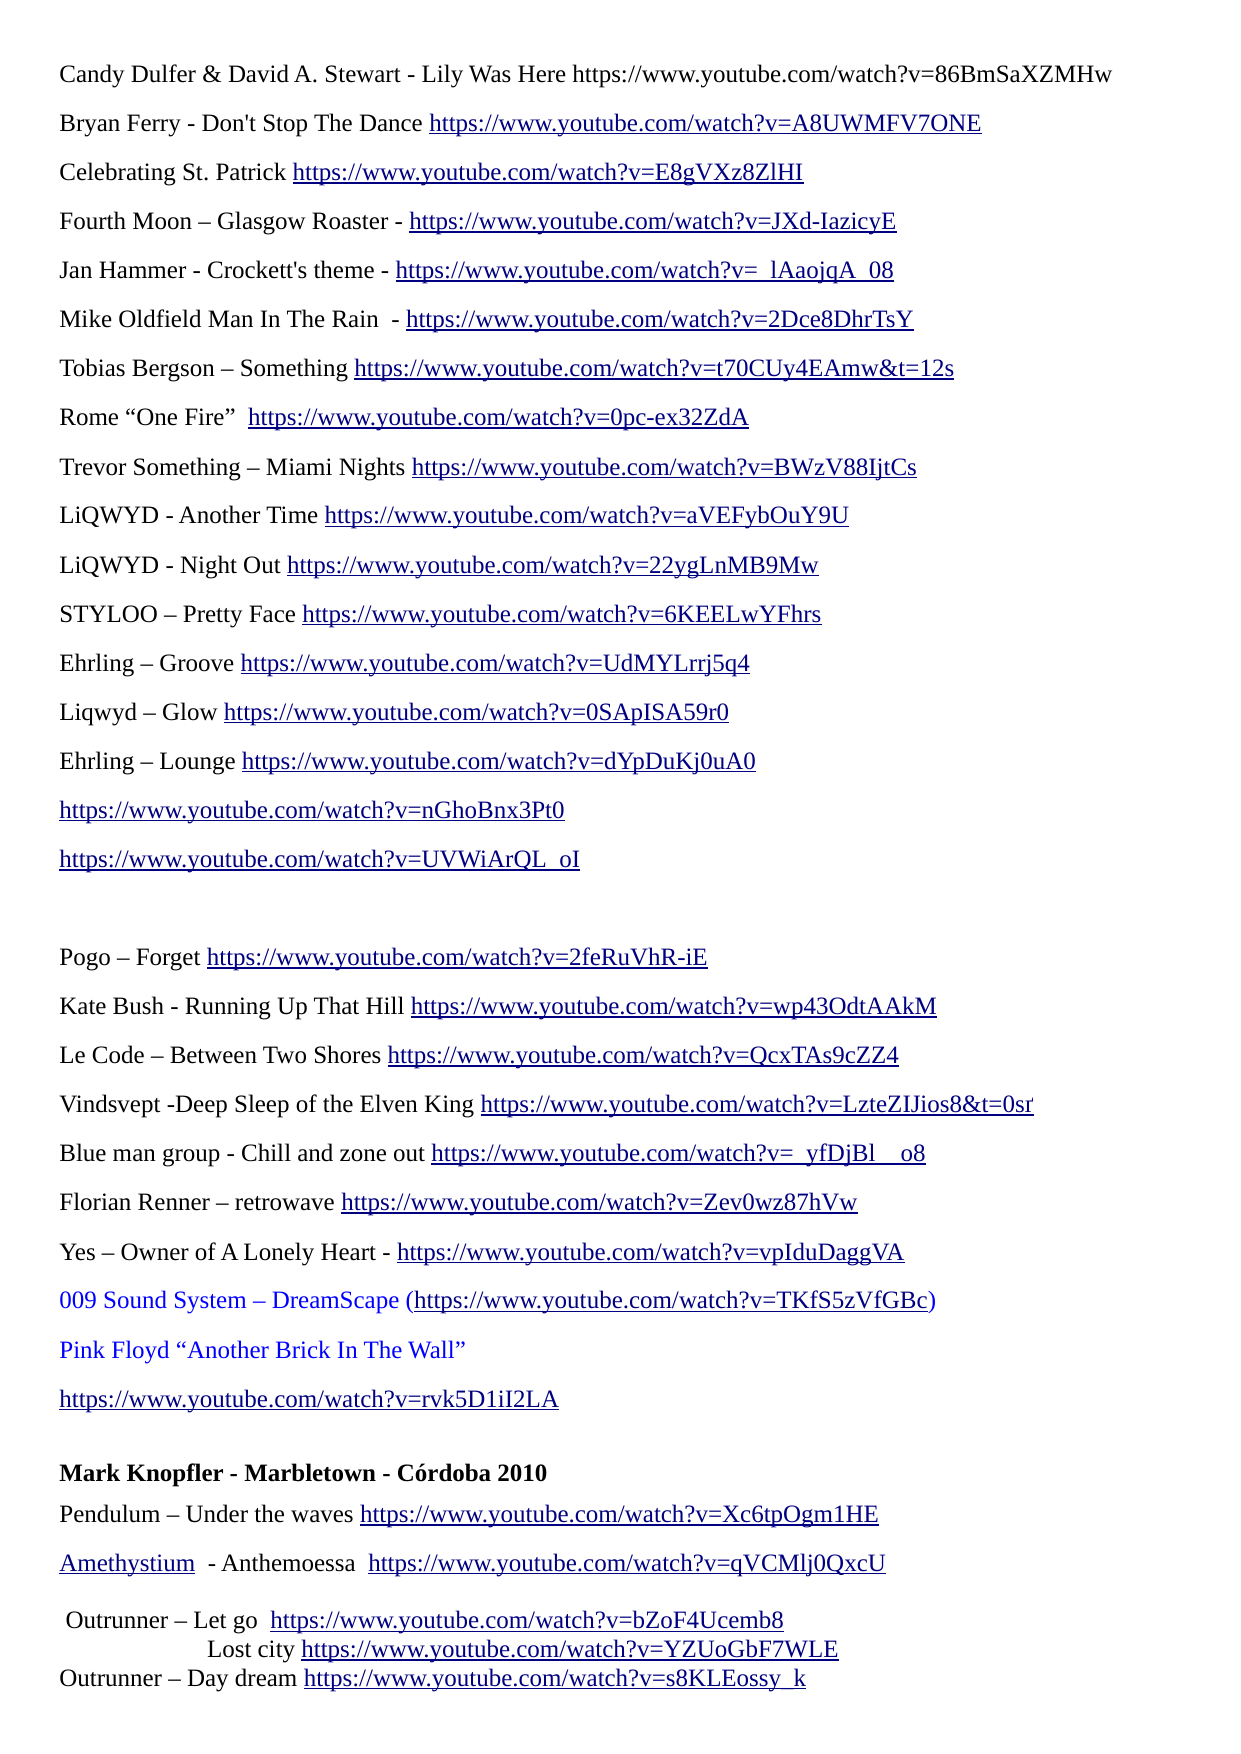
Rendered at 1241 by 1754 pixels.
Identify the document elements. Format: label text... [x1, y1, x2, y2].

text Tobias Bergson – Something https://www.youtube.com/watch?v=t70CUy4EAmw&t=12s [59, 353, 1181, 382]
text Mike Oldfield Man In The Rain - https://www.youtube.com/watch?v=2Dce8DhrTsY [59, 304, 1181, 333]
text Amethystium - Anthemoessa https://www.youtube.com/watch?v=qVCMlj0QxcU [59, 1548, 1181, 1577]
text Florian Renner – retrowave https://www.youtube.com/watch?v=Zev0wz87hVw [59, 1187, 1181, 1216]
text Trevor Something – Miami Nights https://www.youtube.com/watch?v=BWzV88IjtCs [59, 452, 1181, 480]
text STYLOO – Pretty Face https://www.youtube.com/watch?v=6KEELwYFhrs [59, 599, 1181, 627]
text Pendulum – Under the waves https://www.youtube.com/watch?v=Xc6tpOgm1HE [59, 1499, 1181, 1528]
text Vindsvept -Deep Sleep of the Elven King https://www.youtube.com/watch?v=LzteZIJios8&t=0sґ [59, 1089, 1181, 1118]
text Kate Bush - Running Up That Hill https://www.youtube.com/watch?v=wp43OdtAAkM [59, 991, 1181, 1020]
text Yes – Owner of A Lonely Heart - https://www.youtube.com/watch?v=vpIduDaggVA [59, 1237, 1181, 1265]
text 009 Sound System – DreamScape (https://www.youtube.com/watch?v=TKfS5zVfGBc) [59, 1286, 1181, 1314]
subtitle Mark Knopfler - Marbletown - Córdoba 2010 [59, 1458, 1181, 1487]
text https://www.youtube.com/watch?v=UVWiArQL_oI [59, 844, 1181, 873]
text Ehrling – Groove https://www.youtube.com/watch?v=UdMYLrrj5q4 [59, 648, 1181, 677]
text Outrunner – Day dream https://www.youtube.com/watch?v=s8KLEossy_k [59, 1663, 1181, 1692]
text https://www.youtube.com/watch?v=rvk5D1iI2LA [59, 1384, 1181, 1412]
text Bryan Ferry - Don't Stop The Dance https://www.youtube.com/watch?v=A8UWMFV7ONE [59, 108, 1181, 137]
text Fourth Moon – Glasgow Roaster - https://www.youtube.com/watch?v=JXd-IazicyE [59, 206, 1181, 235]
text Jan Hammer - Crockett's theme - https://www.youtube.com/watch?v=_lAaojqA_08 [59, 255, 1181, 284]
text Candy Dulfer & David A. Stewart - Lily Was Here https://www.youtube.com/watch?v=86BmSaXZMHw [59, 59, 1181, 88]
text Lost city https://www.youtube.com/watch?v=YZUoGbF7WLE [59, 1634, 1181, 1663]
text Celebrating St. Patrick https://www.youtube.com/watch?v=E8gVXz8ZlHI [59, 157, 1181, 186]
text https://www.youtube.com/watch?v=nGhoBnx3Pt0 [59, 795, 1181, 824]
text LiQWYD - Another Time https://www.youtube.com/watch?v=aVEFybOuY9U [59, 501, 1181, 529]
text Le Code – Between Two Shores https://www.youtube.com/watch?v=QcxTAs9cZZ4 [59, 1040, 1181, 1069]
text Liqwyd – Glow https://www.youtube.com/watch?v=0SApISA59r0 [59, 697, 1181, 726]
text Ehrling – Lounge https://www.youtube.com/watch?v=dYpDuKj0uA0 [59, 746, 1181, 775]
text Pink Floyd “Another Brick In The Wall” [59, 1335, 1181, 1363]
text Pogo – Forget https://www.youtube.com/watch?v=2feRuVhR-iE [59, 942, 1181, 971]
text LiQWYD - Night Out https://www.youtube.com/watch?v=22ygLnMB9Mw [59, 550, 1181, 578]
text Outrunner – Let go https://www.youtube.com/watch?v=bZoF4Ucemb8 [59, 1606, 1181, 1634]
text Blue man group - Chill and zone out https://www.youtube.com/watch?v=_yfDjBl__o8 [59, 1138, 1181, 1167]
text Rome “One Fire” https://www.youtube.com/watch?v=0pc-ex32ZdA [59, 402, 1181, 431]
